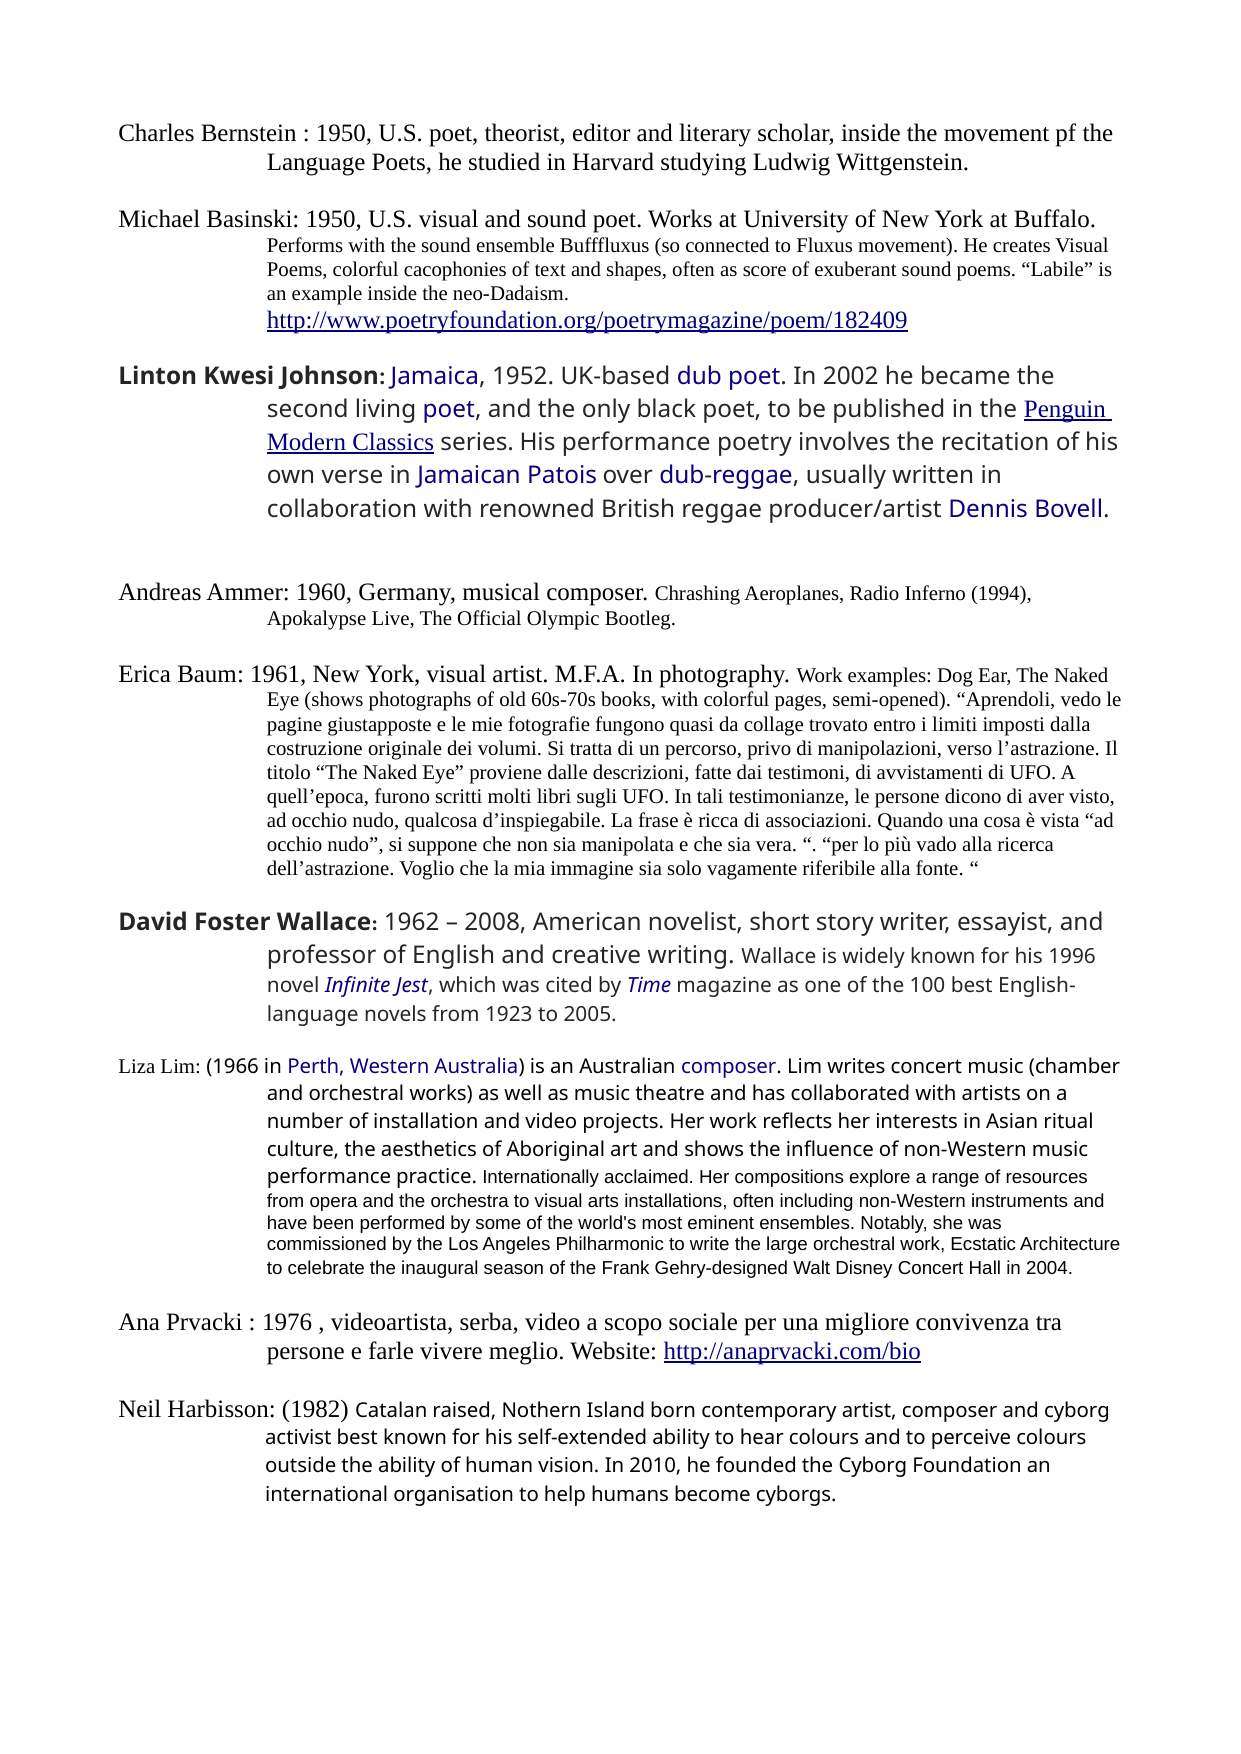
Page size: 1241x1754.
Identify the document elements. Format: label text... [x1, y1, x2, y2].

text Liza Lim: (1966 in Perth, Western Australia) is an Australian composer. Lim writes concert music (chamber and orchestral works) as well as music theatre and has collaborated with artists on a number of installation and video projects. Her work reflects her interests in Asian ritual culture, the aesthetics of Aboriginal art and shows the influence of non-Western music performance practice. Internationally acclaimed. Her compositions explore a range of resources from opera and the orchestra to visual arts installations, often including non-Western instruments and have been performed by some of the world's most eminent ensembles. Notably, she was commissioned by the Los Angeles Philharmonic to write the large orchestral work, Ecstatic Architecture to celebrate the inaugural season of the Frank Gehry-designed Walt Disney Concert Hall in 2004. [118, 1051, 1122, 1279]
text Erica Baum: 1961, New York, visual artist. M.F.A. In photography. Work examples: Dog Ear, The Naked Eye (shows photographs of old 60s-70s books, with colorful pages, semi-opened). “Aprendoli, vedo le pagine giustapposte e le mie fotografie fungono quasi da collage trovato entro i limiti imposti dalla costruzione originale dei volumi. Si tratta di un percorso, privo di manipolazioni, verso l’astrazione. Il titolo “The Naked Eye” proviene dalle descrizioni, fatte dai testimoni, di avvistamenti di UFO. A quell’epoca, furono scritti molti libri sugli UFO. In tali testimonianze, le persone dicono di aver visto, ad occhio nudo, qualcosa d’inspiegabile. La frase è ricca di associazioni. Quando una cosa è vista “ad occhio nudo”, si suppone che non sia manipolata e che sia vera. “. “per lo più vado alla ricerca dell’astrazione. Voglio che la mia immagine sia solo vagamente riferibile alla fonte. “ [118, 659, 1122, 880]
text Neil Harbisson: (1982) Catalan raised, Nothern Island born contemporary artist, composer and cyborg activist best known for his self-extended ability to hear colours and to perceive colours outside the ability of human vision. In 2010, he founded the Cyborg Foundation an international organisation to help humans become cyborgs. [118, 1394, 1122, 1508]
text Linton Kwesi Johnson: Jamaica, 1952. UK-based dub poet. In 2002 he became the second living poet, and the only black poet, to be published in the Penguin Modern Classics series. His performance poetry involves the recitation of his own verse in Jamaican Patois over dub-reggae, usually written in collaboration with renowned British reggae producer/artist Dennis Bovell. [118, 358, 1122, 524]
text Ana Prvacki : 1976 , videoartista, serba, video a scopo sociale per una migliore convivenza tra persone e farle vivere meglio. Website: http://anaprvacki.com/bio [118, 1307, 1122, 1365]
text Charles Bernstein : 1950, U.S. poet, theorist, editor and literary scholar, inside the movement pf the Language Poets, he studied in Harvard studying Ludwig Wittgenstein. [118, 118, 1122, 176]
text Michael Basinski: 1950, U.S. visual and sound poet. Works at University of New York at Buffalo. Performs with the sound ensemble Bufffluxus (so connected to Fluxus movement). He creates Visual Poems, colorful cacophonies of text and shapes, often as score of exuberant sound poems. “Labile” is an example inside the neo-Dadaism. http://www.poetryfoundation.org/poetrymagazine/poem/182409 [118, 204, 1122, 334]
text Andreas Ammer: 1960, Germany, musical composer. Chrashing Aeroplanes, Radio Inferno (1994), Apokalypse Live, The Official Olympic Bootleg. [118, 577, 1122, 630]
text David Foster Wallace: 1962 – 2008, American novelist, short story writer, essayist, and professor of English and creative writing. Wallace is widely known for his 1996 novel Infinite Jest, which was cited by Time magazine as one of the 100 best English-language novels from 1923 to 2005. [118, 904, 1122, 1027]
